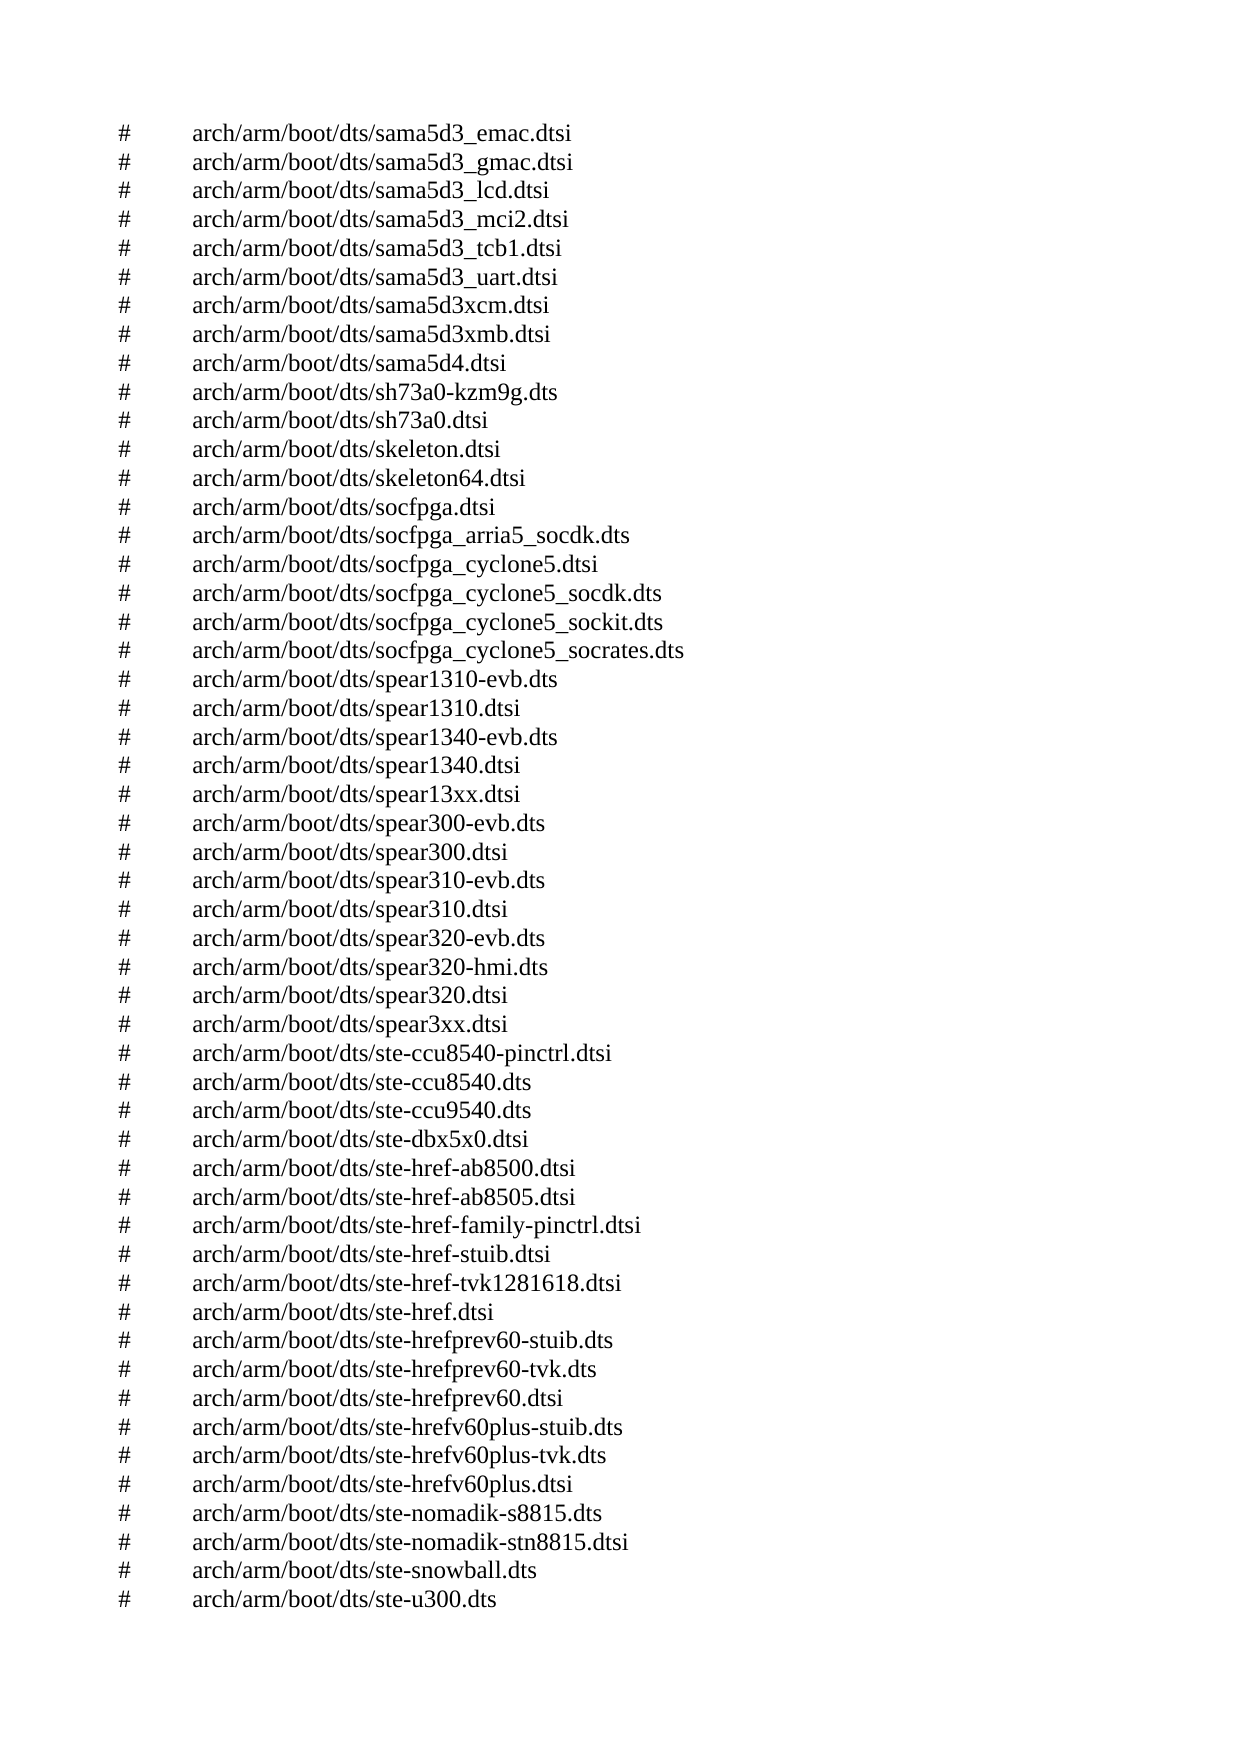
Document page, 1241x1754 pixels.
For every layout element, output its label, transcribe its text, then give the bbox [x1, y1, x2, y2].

text # arch/arm/boot/dts/sama5d3_uart.dtsi [118, 262, 1122, 291]
text # arch/arm/boot/dts/sama5d3_tcb1.dtsi [118, 233, 1122, 262]
text # arch/arm/boot/dts/spear1340.dtsi [118, 751, 1122, 779]
text # arch/arm/boot/dts/sama5d3_lcd.dtsi [118, 176, 1122, 204]
text # arch/arm/boot/dts/sama5d3xmb.dtsi [118, 319, 1122, 348]
text # arch/arm/boot/dts/spear320-hmi.dts [118, 952, 1122, 981]
text # arch/arm/boot/dts/ste-hrefprev60-tvk.dts [118, 1354, 1122, 1383]
text # arch/arm/boot/dts/spear300-evb.dts [118, 808, 1122, 837]
text # arch/arm/boot/dts/ste-dbx5x0.dtsi [118, 1124, 1122, 1153]
text # arch/arm/boot/dts/ste-ccu8540-pinctrl.dtsi [118, 1038, 1122, 1067]
text # arch/arm/boot/dts/ste-nomadik-s8815.dts [118, 1498, 1122, 1527]
text # arch/arm/boot/dts/ste-hrefprev60.dtsi [118, 1383, 1122, 1412]
text # arch/arm/boot/dts/sama5d3_mci2.dtsi [118, 204, 1122, 233]
text # arch/arm/boot/dts/socfpga_cyclone5_socrates.dts [118, 636, 1122, 664]
text # arch/arm/boot/dts/ste-href-stuib.dtsi [118, 1239, 1122, 1268]
text # arch/arm/boot/dts/ste-hrefv60plus-stuib.dts [118, 1412, 1122, 1441]
text # arch/arm/boot/dts/spear1340-evb.dts [118, 722, 1122, 751]
text # arch/arm/boot/dts/ste-href-tvk1281618.dtsi [118, 1268, 1122, 1297]
text # arch/arm/boot/dts/skeleton.dtsi [118, 434, 1122, 463]
text # arch/arm/boot/dts/spear1310-evb.dts [118, 664, 1122, 693]
text # arch/arm/boot/dts/sama5d3_gmac.dtsi [118, 147, 1122, 176]
text # arch/arm/boot/dts/ste-href.dtsi [118, 1297, 1122, 1326]
text # arch/arm/boot/dts/sh73a0.dtsi [118, 406, 1122, 434]
text # arch/arm/boot/dts/sama5d3xcm.dtsi [118, 291, 1122, 319]
text # arch/arm/boot/dts/ste-href-family-pinctrl.dtsi [118, 1211, 1122, 1239]
text # arch/arm/boot/dts/sama5d3_emac.dtsi [118, 118, 1122, 147]
text # arch/arm/boot/dts/spear13xx.dtsi [118, 779, 1122, 808]
text # arch/arm/boot/dts/socfpga_cyclone5.dtsi [118, 549, 1122, 578]
text # arch/arm/boot/dts/ste-hrefv60plus-tvk.dts [118, 1441, 1122, 1469]
text # arch/arm/boot/dts/spear300.dtsi [118, 837, 1122, 866]
text # arch/arm/boot/dts/socfpga_arria5_socdk.dts [118, 521, 1122, 549]
text # arch/arm/boot/dts/ste-ccu9540.dts [118, 1096, 1122, 1124]
text # arch/arm/boot/dts/spear320.dtsi [118, 981, 1122, 1009]
text # arch/arm/boot/dts/ste-hrefv60plus.dtsi [118, 1469, 1122, 1498]
text # arch/arm/boot/dts/spear1310.dtsi [118, 693, 1122, 722]
text # arch/arm/boot/dts/spear310.dtsi [118, 894, 1122, 923]
text # arch/arm/boot/dts/sama5d4.dtsi [118, 348, 1122, 377]
text # arch/arm/boot/dts/socfpga_cyclone5_sockit.dts [118, 607, 1122, 636]
text # arch/arm/boot/dts/spear3xx.dtsi [118, 1009, 1122, 1038]
text # arch/arm/boot/dts/spear320-evb.dts [118, 923, 1122, 952]
text # arch/arm/boot/dts/ste-href-ab8500.dtsi [118, 1153, 1122, 1182]
text # arch/arm/boot/dts/spear310-evb.dts [118, 866, 1122, 894]
text # arch/arm/boot/dts/ste-href-ab8505.dtsi [118, 1182, 1122, 1211]
text # arch/arm/boot/dts/socfpga_cyclone5_socdk.dts [118, 578, 1122, 607]
text # arch/arm/boot/dts/socfpga.dtsi [118, 492, 1122, 521]
text # arch/arm/boot/dts/ste-nomadik-stn8815.dtsi [118, 1527, 1122, 1556]
text # arch/arm/boot/dts/ste-ccu8540.dts [118, 1067, 1122, 1096]
text # arch/arm/boot/dts/ste-u300.dts [118, 1584, 1122, 1613]
text # arch/arm/boot/dts/ste-hrefprev60-stuib.dts [118, 1326, 1122, 1354]
text # arch/arm/boot/dts/skeleton64.dtsi [118, 463, 1122, 492]
text # arch/arm/boot/dts/sh73a0-kzm9g.dts [118, 377, 1122, 406]
text # arch/arm/boot/dts/ste-snowball.dts [118, 1556, 1122, 1584]
